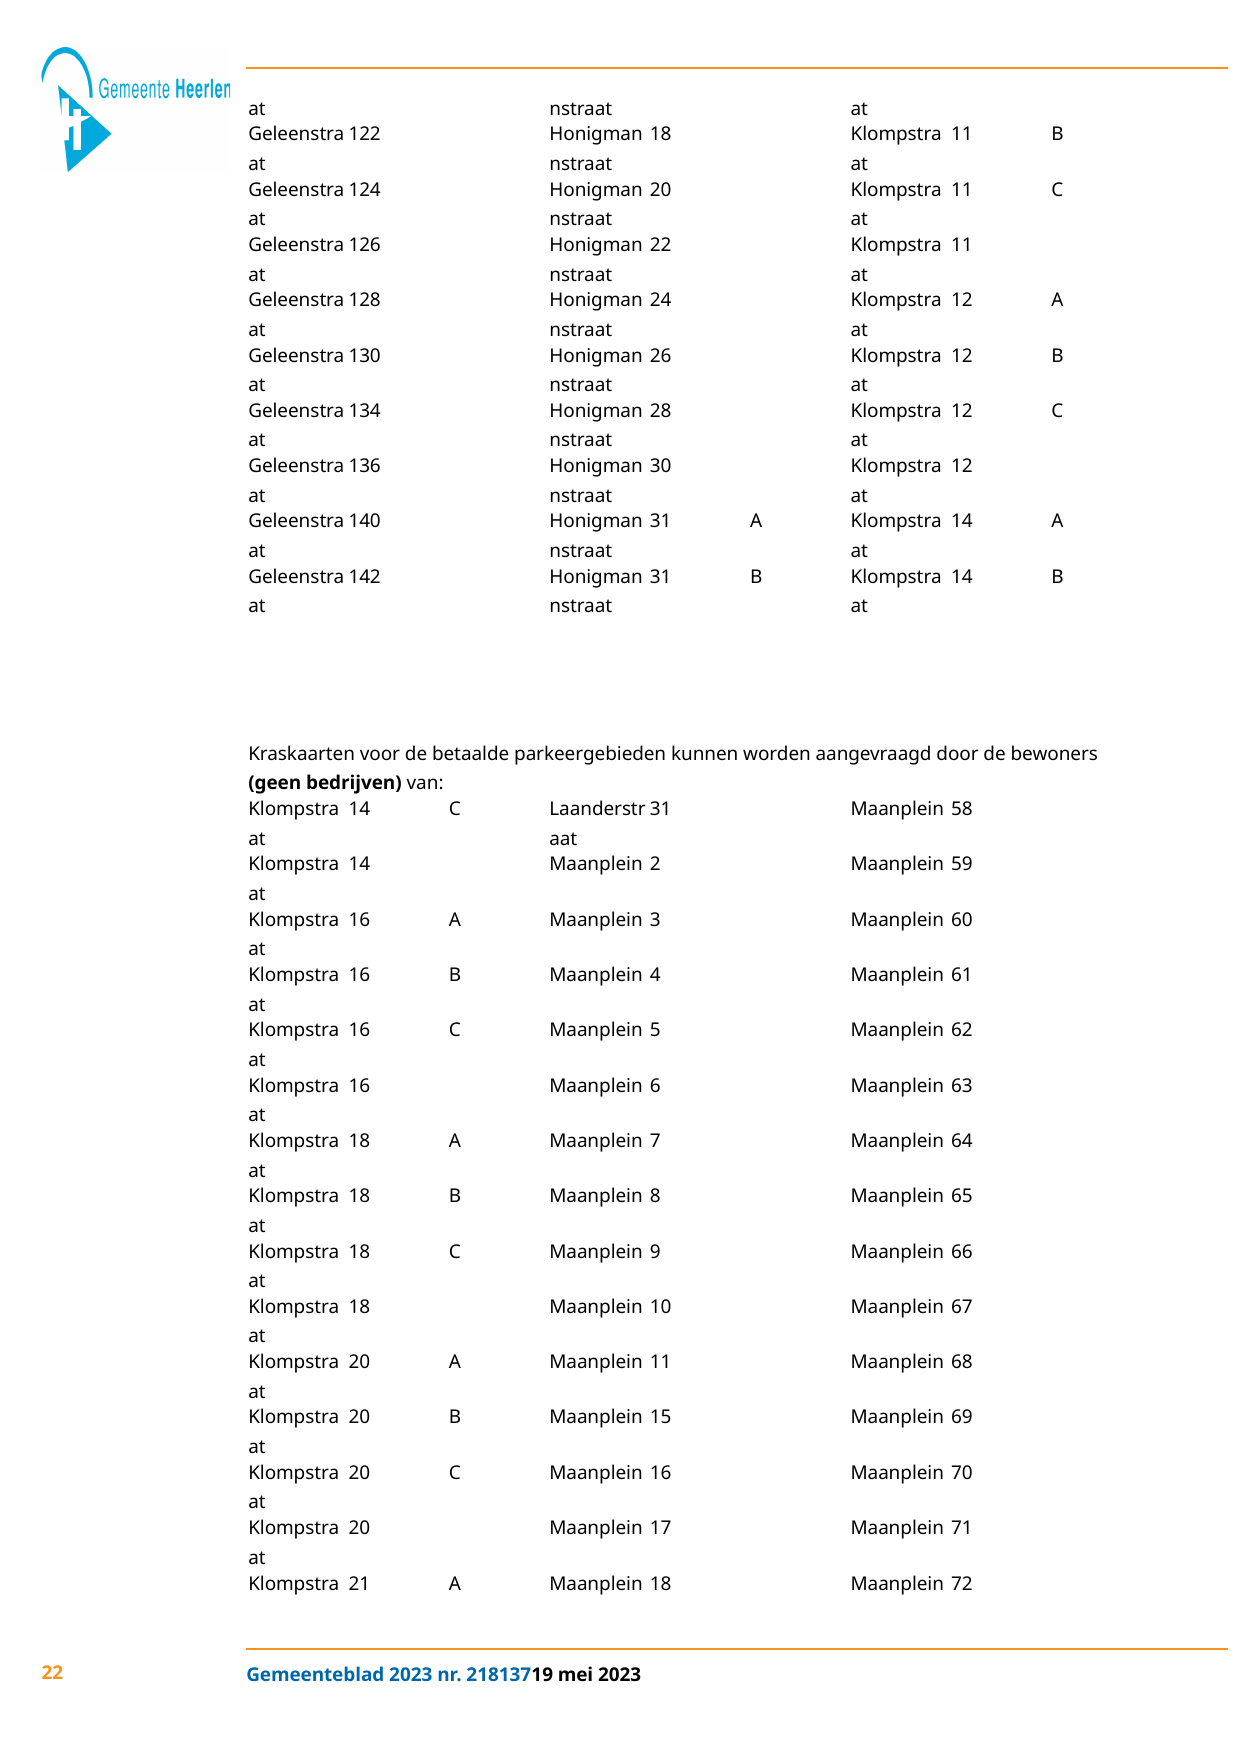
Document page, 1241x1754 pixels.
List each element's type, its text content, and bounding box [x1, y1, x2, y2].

table_cell Maanplein [850, 1404, 951, 1459]
table_cell 14 [348, 795, 449, 851]
table_cell Maanplein [549, 1459, 649, 1514]
table_cell 14 [951, 563, 1051, 618]
table_cell B [449, 961, 549, 1017]
table_cell [449, 397, 549, 452]
table_cell [750, 453, 850, 508]
table_cell [750, 961, 850, 1017]
table_cell 16 [348, 906, 449, 961]
table_cell Honigmannstraat [549, 563, 649, 618]
table_cell 30 [650, 453, 750, 508]
table_cell Klompstraat [248, 1127, 348, 1182]
table_cell [1051, 95, 1152, 121]
table_cell Maanplein [850, 1514, 951, 1570]
table_cell Geleenstraat [248, 176, 348, 231]
table_cell 6 [650, 1072, 750, 1127]
table_cell 134 [348, 397, 449, 452]
table_cell Maanplein [549, 1404, 649, 1459]
table_cell 126 [348, 231, 449, 286]
table_cell Honigmannstraat [549, 121, 649, 176]
table_cell Maanplein [549, 1127, 649, 1182]
table_cell A [1051, 286, 1152, 342]
table_cell Maanplein [850, 1238, 951, 1293]
table_header Kraskaarten voor de betaalde parkeergebieden kunnen worden aangevraagd door de bewoners (geen bedrijven) van: [248, 740, 1152, 795]
table_cell 16 [348, 1017, 449, 1072]
table_cell C [449, 795, 549, 851]
picture [41, 47, 59, 70]
table_cell 14 [348, 851, 449, 906]
table_cell Maanplein [850, 1349, 951, 1404]
table_cell [449, 563, 549, 618]
table_cell [1051, 1072, 1152, 1127]
table_cell 58 [951, 795, 1051, 851]
table_cell A [1051, 508, 1152, 563]
table_cell [1051, 851, 1152, 906]
picture [41, 47, 231, 172]
table_cell Klompstraat [248, 1017, 348, 1072]
table_cell [449, 95, 549, 121]
table_cell 11 [951, 176, 1051, 231]
table_cell Geleenstraat [248, 286, 348, 342]
table_cell [1051, 1183, 1152, 1238]
table_cell Maanplein [850, 906, 951, 961]
table_cell 128 [348, 286, 449, 342]
table_cell [750, 1570, 850, 1595]
table_cell Geleenstraat [248, 563, 348, 618]
table_cell 28 [650, 397, 750, 452]
table_cell [951, 95, 1051, 121]
table_cell 12 [951, 342, 1051, 397]
table_cell 12 [951, 286, 1051, 342]
table_cell Maanplein [549, 1017, 649, 1072]
table_cell 59 [951, 851, 1051, 906]
table_cell 70 [951, 1459, 1051, 1514]
table_cell [750, 1404, 850, 1459]
table_cell [449, 286, 549, 342]
table_cell Klompstraat [248, 1514, 348, 1570]
table_cell 12 [951, 453, 1051, 508]
table_cell Klompstraat [248, 851, 348, 906]
table_cell 15 [650, 1404, 750, 1459]
table_cell 8 [650, 1183, 750, 1238]
table_cell [750, 121, 850, 176]
table_cell Maanplein [549, 1514, 649, 1570]
table_cell B [750, 563, 850, 618]
table_cell 18 [650, 1570, 750, 1595]
table_cell [449, 231, 549, 286]
table_cell 66 [951, 1238, 1051, 1293]
table_cell 72 [951, 1570, 1051, 1595]
table_cell [348, 95, 449, 121]
table_cell 10 [650, 1293, 750, 1348]
table_cell Maanplein [549, 906, 649, 961]
table_cell C [449, 1017, 549, 1072]
table_cell [750, 1349, 850, 1404]
table_cell Klompstraat [850, 121, 951, 176]
table_cell at [248, 95, 348, 121]
table_cell 11 [650, 1349, 750, 1404]
table_cell Maanplein [549, 1183, 649, 1238]
table_cell 65 [951, 1183, 1051, 1238]
table_cell A [449, 1570, 549, 1595]
table_cell nstraat [549, 95, 649, 121]
table_cell Klompstraat [248, 795, 348, 851]
table_cell 12 [951, 397, 1051, 452]
table_cell 2 [650, 851, 750, 906]
table_cell Klompstraat [248, 1072, 348, 1127]
table_cell 18 [650, 121, 750, 176]
table_cell at [850, 95, 951, 121]
table_cell 20 [348, 1514, 449, 1570]
table_cell A [449, 1349, 549, 1404]
table_cell 18 [348, 1238, 449, 1293]
table_cell [1051, 1404, 1152, 1459]
table_cell 20 [348, 1459, 449, 1514]
table_cell [1051, 906, 1152, 961]
table_cell B [1051, 342, 1152, 397]
table_cell [1051, 231, 1152, 286]
table_cell [449, 121, 549, 176]
table_cell Laanderstraat [549, 795, 649, 851]
table_cell Maanplein [850, 1127, 951, 1182]
table_cell Geleenstraat [248, 508, 348, 563]
table_cell C [449, 1459, 549, 1514]
table_cell Klompstraat [248, 1349, 348, 1404]
table_cell Maanplein [850, 1072, 951, 1127]
table_cell 20 [348, 1404, 449, 1459]
table_cell Maanplein [549, 1072, 649, 1127]
table_cell [449, 176, 549, 231]
table_cell [750, 1293, 850, 1348]
table_cell [750, 231, 850, 286]
table_cell [449, 453, 549, 508]
table_cell 31 [650, 508, 750, 563]
table_cell Maanplein [549, 1570, 649, 1595]
table_cell [1051, 453, 1152, 508]
table_cell [1051, 1459, 1152, 1514]
table_cell Klompstraat [850, 563, 951, 618]
table_cell [750, 95, 850, 121]
table_cell Honigmannstraat [549, 342, 649, 397]
table_cell 61 [951, 961, 1051, 1017]
table_cell Klompstraat [850, 286, 951, 342]
table_cell 17 [650, 1514, 750, 1570]
table_cell 9 [650, 1238, 750, 1293]
table_cell Geleenstraat [248, 453, 348, 508]
table_cell B [1051, 563, 1152, 618]
table_cell 14 [951, 508, 1051, 563]
table_cell 26 [650, 342, 750, 397]
table_cell Honigmannstraat [549, 508, 649, 563]
table_cell Geleenstraat [248, 397, 348, 452]
table_cell Klompstra [248, 1570, 348, 1595]
table_cell 20 [650, 176, 750, 231]
table_cell Maanplein [850, 1017, 951, 1072]
table_cell 62 [951, 1017, 1051, 1072]
table_cell Honigmannstraat [549, 397, 649, 452]
table_cell Geleenstraat [248, 342, 348, 397]
table_cell [750, 1127, 850, 1182]
table_cell 122 [348, 121, 449, 176]
table_cell [449, 1072, 549, 1127]
table_cell C [1051, 176, 1152, 231]
table_cell Maanplein [850, 1570, 951, 1595]
table_cell B [449, 1183, 549, 1238]
table_cell 5 [650, 1017, 750, 1072]
table_cell Maanplein [850, 851, 951, 906]
table_cell [750, 1183, 850, 1238]
table_cell B [449, 1404, 549, 1459]
table_cell Honigmannstraat [549, 176, 649, 231]
table_cell [750, 176, 850, 231]
table_cell 71 [951, 1514, 1051, 1570]
table_cell Maanplein [549, 1349, 649, 1404]
table_cell [650, 95, 750, 121]
table_cell Klompstraat [850, 453, 951, 508]
table_cell Klompstraat [248, 961, 348, 1017]
table_cell 11 [951, 231, 1051, 286]
table_cell 136 [348, 453, 449, 508]
table_cell [750, 1017, 850, 1072]
table_cell [1051, 795, 1152, 851]
table_cell 4 [650, 961, 750, 1017]
table_cell 67 [951, 1293, 1051, 1348]
table_cell [1051, 1017, 1152, 1072]
table_cell A [449, 1127, 549, 1182]
table_cell Honigmannstraat [549, 453, 649, 508]
table_cell 64 [951, 1127, 1051, 1182]
table_cell C [449, 1238, 549, 1293]
table_cell [1051, 1349, 1152, 1404]
table_cell [750, 286, 850, 342]
table_cell 16 [348, 961, 449, 1017]
table_cell Maanplein [850, 1459, 951, 1514]
table_cell 24 [650, 286, 750, 342]
table_cell Maanplein [850, 1293, 951, 1348]
table_cell Klompstraat [850, 231, 951, 286]
table_cell Maanplein [850, 961, 951, 1017]
table_cell 130 [348, 342, 449, 397]
table_cell Honigmannstraat [549, 286, 649, 342]
table_cell 21 [348, 1570, 449, 1595]
table_cell Klompstraat [248, 1238, 348, 1293]
table_cell [449, 1293, 549, 1348]
table_cell Maanplein [549, 1238, 649, 1293]
table_cell Geleenstraat [248, 231, 348, 286]
table_cell 140 [348, 508, 449, 563]
table_cell Klompstraat [248, 1459, 348, 1514]
table_cell Klompstraat [850, 397, 951, 452]
table_cell 18 [348, 1127, 449, 1182]
table_cell [750, 795, 850, 851]
table_cell [449, 1514, 549, 1570]
table_cell [750, 851, 850, 906]
table_cell [750, 342, 850, 397]
table_cell Maanplein [850, 795, 951, 851]
table_cell 69 [951, 1404, 1051, 1459]
table_cell 31 [650, 795, 750, 851]
table_cell [750, 1238, 850, 1293]
table_cell Klompstraat [850, 176, 951, 231]
table_cell Klompstraat [248, 906, 348, 961]
table_cell 31 [650, 563, 750, 618]
table_cell A [750, 508, 850, 563]
table_cell 60 [951, 906, 1051, 961]
table_cell [449, 851, 549, 906]
table_cell Geleenstraat [248, 121, 348, 176]
table_cell Maanplein [850, 1183, 951, 1238]
table_cell 16 [650, 1459, 750, 1514]
table_cell C [1051, 397, 1152, 452]
table_cell [1051, 1238, 1152, 1293]
table_cell 18 [348, 1293, 449, 1348]
table_cell 142 [348, 563, 449, 618]
table_cell 7 [650, 1127, 750, 1182]
table_cell Klompstraat [248, 1293, 348, 1348]
table_cell Maanplein [549, 961, 649, 1017]
table_cell [1051, 961, 1152, 1017]
table_cell B [1051, 121, 1152, 176]
table_cell 124 [348, 176, 449, 231]
table_cell [1051, 1127, 1152, 1182]
table_cell Klompstraat [850, 508, 951, 563]
table_cell [750, 397, 850, 452]
table_cell 18 [348, 1183, 449, 1238]
table_cell Maanplein [549, 851, 649, 906]
table_cell [750, 1459, 850, 1514]
table_cell 22 [650, 231, 750, 286]
table_cell 63 [951, 1072, 1051, 1127]
table_cell Honigmannstraat [549, 231, 649, 286]
table_cell Klompstraat [248, 1404, 348, 1459]
table_cell [1051, 1293, 1152, 1348]
table_cell Klompstraat [248, 1183, 348, 1238]
table_cell [449, 342, 549, 397]
table_cell [750, 906, 850, 961]
table_cell Maanplein [549, 1293, 649, 1348]
table_cell [750, 1072, 850, 1127]
table_cell 68 [951, 1349, 1051, 1404]
table_cell 11 [951, 121, 1051, 176]
table_cell 20 [348, 1349, 449, 1404]
table_cell [1051, 1514, 1152, 1570]
table_cell [1051, 1570, 1152, 1595]
table_cell 16 [348, 1072, 449, 1127]
table_cell [750, 1514, 850, 1570]
table_cell 3 [650, 906, 750, 961]
table_cell A [449, 906, 549, 961]
table_cell [449, 508, 549, 563]
table_cell Klompstraat [850, 342, 951, 397]
